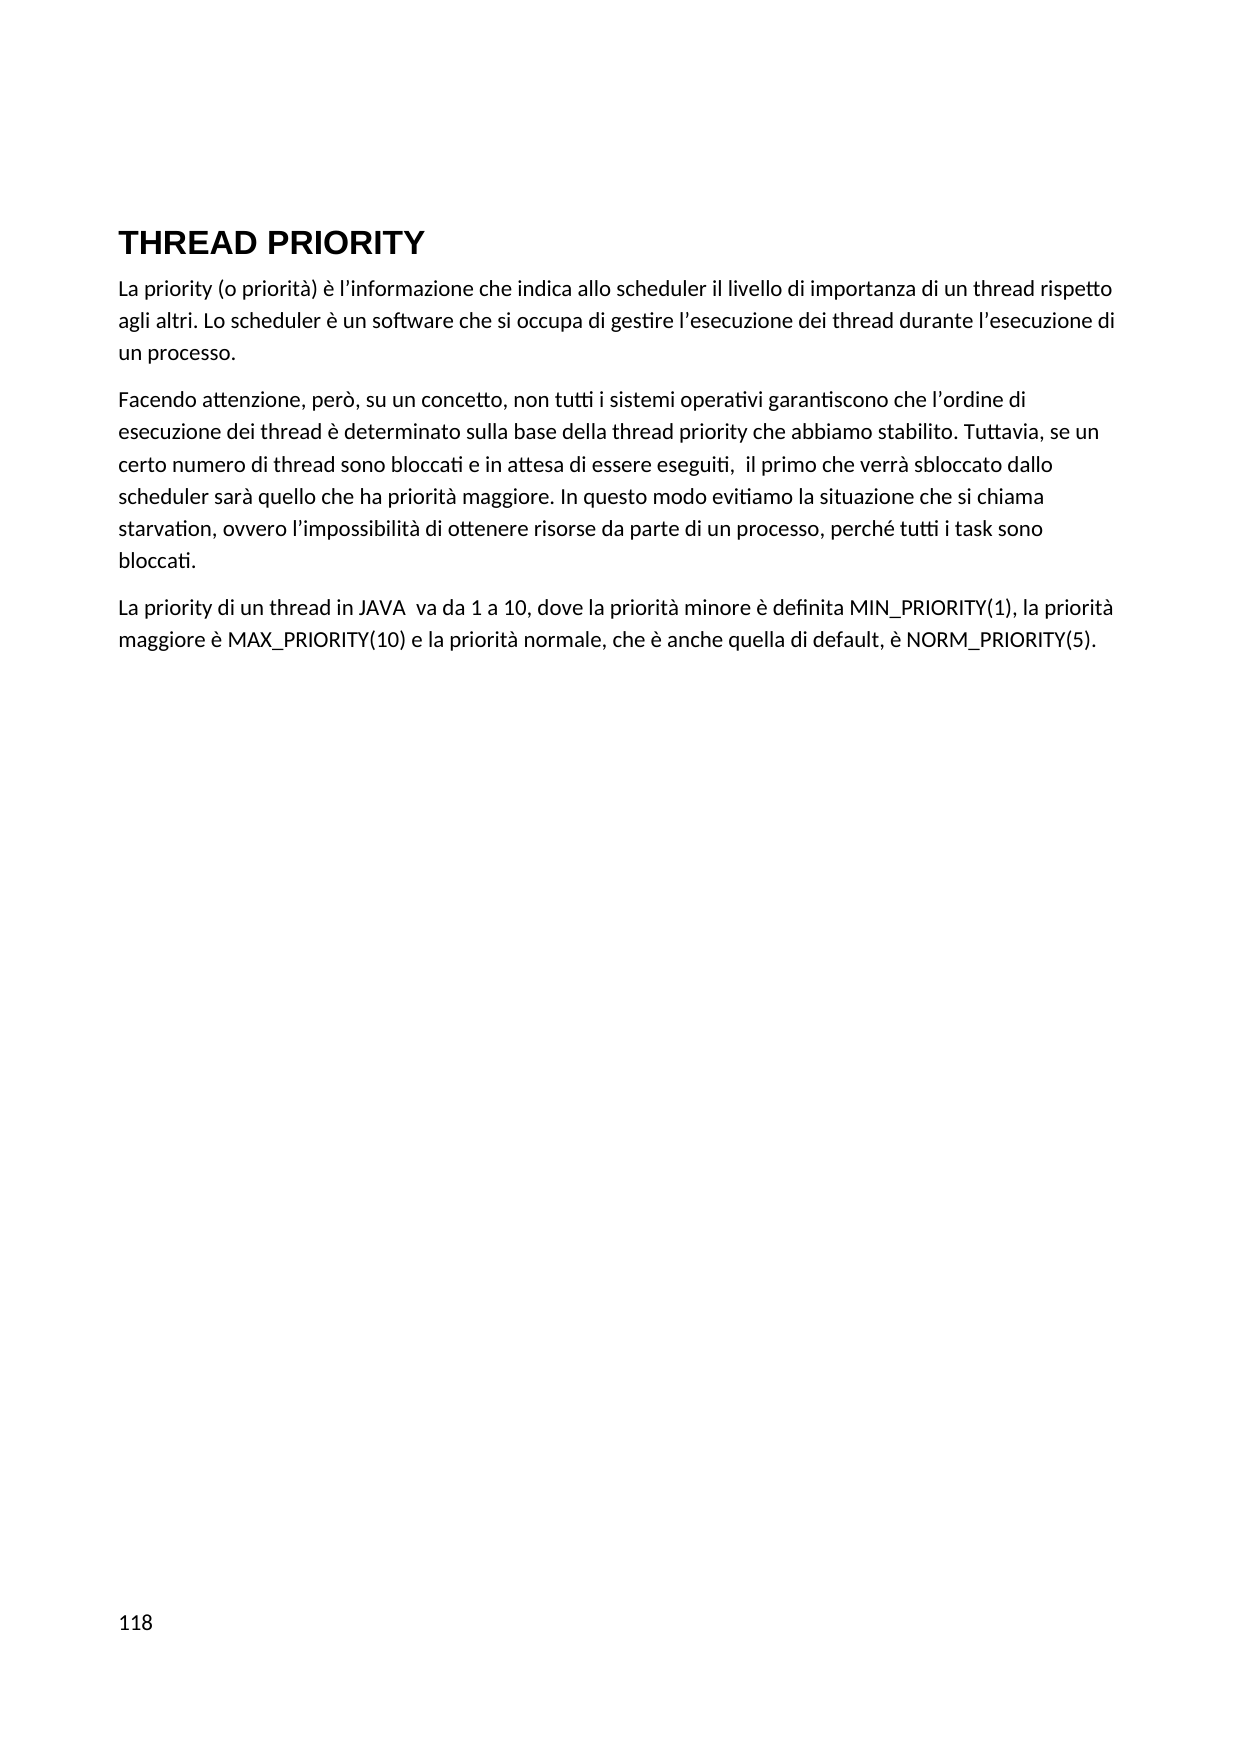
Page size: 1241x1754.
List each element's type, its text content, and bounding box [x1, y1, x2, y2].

text La priority di un thread in JAVA va da 1 a 10, dove la priorità minore è definita MIN_PRIORITY(1), la priorità maggiore è MAX_PRIORITY(10) e la priorità normale, che è anche quella di default, è NORM_PRIORITY(5). [118, 593, 1122, 653]
subtitle THREAD PRIORITY [118, 223, 1122, 262]
text Facendo attenzione, però, su un concetto, non tutti i sistemi operativi garantiscono che l’ordine di esecuzione dei thread è determinato sulla base della thread priority che abbiamo stabilito. Tuttavia, se un certo numero di thread sono bloccati e in attesa di essere eseguiti, il primo che verrà sbloccato dallo scheduler sarà quello che ha priorità maggiore. In questo modo evitiamo la situazione che si chiama starvation, ovvero l’impossibilità di ottenere risorse da parte di un processo, perché tutti i task sono bloccati. [118, 385, 1122, 574]
text La priority (o priorità) è l’informazione che indica allo scheduler il livello di importanza di un thread rispetto agli altri. Lo scheduler è un software che si occupa di gestire l’esecuzione dei thread durante l’esecuzione di un processo. [118, 274, 1122, 367]
